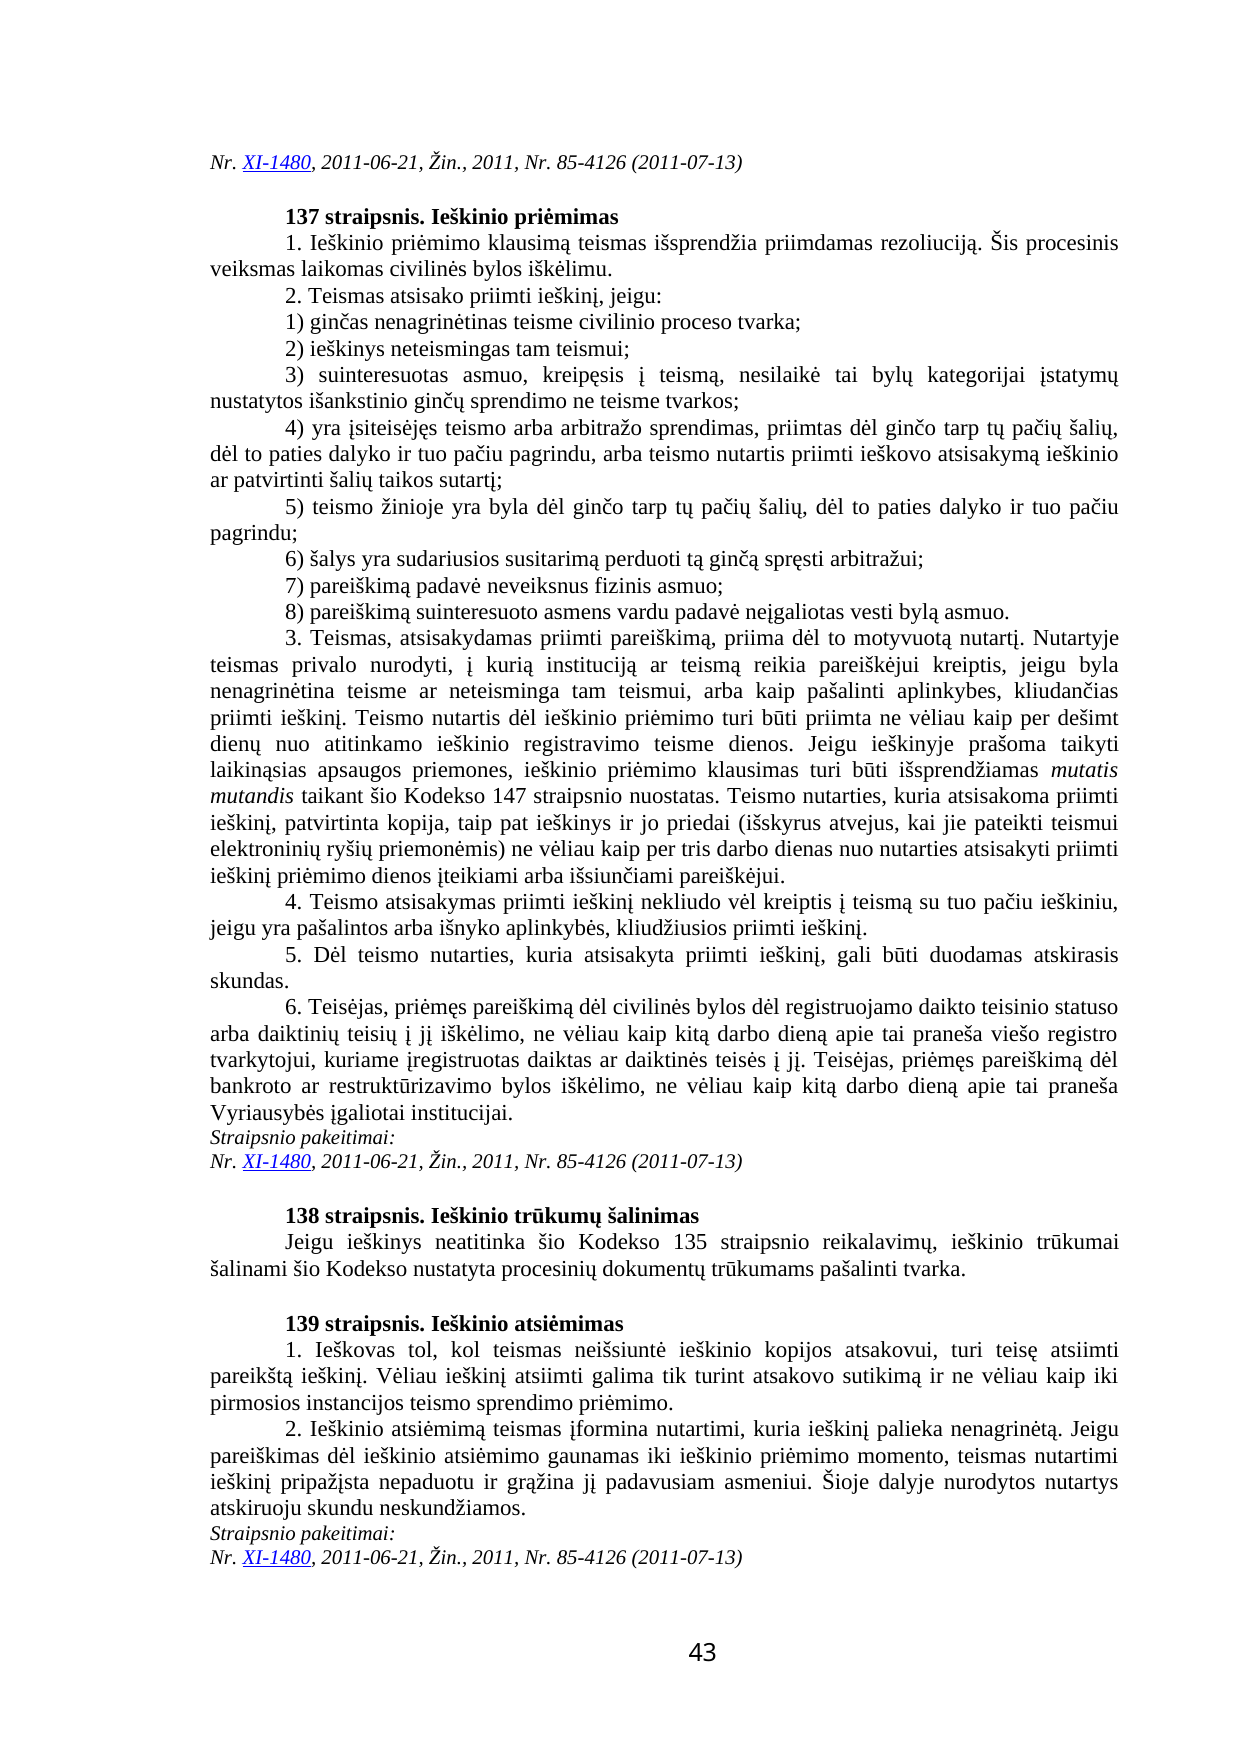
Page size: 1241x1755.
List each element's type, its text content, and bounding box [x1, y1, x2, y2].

text 4. Teismo atsisakymas priimti ieškinį nekliudo vėl kreiptis į teismą su tuo pačiu ieškiniu, jeigu yra pašalintos arba išnyko aplinkybės, kliudžiusios priimti ieškinį. [210, 888, 1120, 941]
text 4) yra įsiteisėjęs teismo arba arbitražo sprendimas, priimtas dėl ginčo tarp tų pačių šalių, dėl to paties dalyko ir tuo pačiu pagrindu, arba teismo nutartis priimti ieškovo atsisakymą ieškinio ar patvirtinti šalių taikos sutartį; [210, 414, 1120, 493]
text 1. Ieškovas tol, kol teismas neišsiuntė ieškinio kopijos atsakovui, turi teisę atsiimti pareikštą ieškinį. Vėliau ieškinį atsiimti galima tik turint atsakovo sutikimą ir ne vėliau kaip iki pirmosios instancijos teismo sprendimo priėmimo. [210, 1336, 1120, 1415]
text Straipsnio pakeitimai: [210, 1521, 1120, 1545]
text 8) pareiškimą suinteresuoto asmens vardu padavė neįgaliotas vesti bylą asmuo. [210, 598, 1120, 624]
text 139 straipsnis. Ieškinio atsiėmimas [210, 1310, 1120, 1336]
text 2. Ieškinio atsiėmimą teismas įformina nutartimi, kuria ieškinį palieka nenagrinėtą. Jeigu pareiškimas dėl ieškinio atsiėmimo gaunamas iki ieškinio priėmimo momento, teismas nutartimi ieškinį pripažįsta nepaduotu ir grąžina jį padavusiam asmeniui. Šioje dalyje nurodytos nutartys atskiruoju skundu neskundžiamos. [210, 1415, 1120, 1521]
text Jeigu ieškinys neatitinka šio Kodekso 135 straipsnio reikalavimų, ieškinio trūkumai šalinami šio Kodekso nustatyta procesinių dokumentų trūkumams pašalinti tvarka. [210, 1228, 1120, 1281]
text 7) pareiškimą padavė neveiksnus fizinis asmuo; [210, 572, 1120, 598]
text 6) šalys yra sudariusios susitarimą perduoti tą ginčą spręsti arbitražui; [210, 545, 1120, 572]
text 1. Ieškinio priėmimo klausimą teismas išsprendžia priimdamas rezoliuciją. Šis procesinis veiksmas laikomas civilinės bylos iškėlimu. [210, 229, 1120, 282]
text 2. Teismas atsisako priimti ieškinį, jeigu: [210, 282, 1120, 308]
text 6. Teisėjas, priėmęs pareiškimą dėl civilinės bylos dėl registruojamo daikto teisinio statuso arba daiktinių teisių į jį iškėlimo, ne vėliau kaip kitą darbo dieną apie tai praneša viešo registro tvarkytojui, kuriame įregistruotas daiktas ar daiktinės teisės į jį. Teisėjas, priėmęs pareiškimą dėl bankroto ar restruktūrizavimo bylos iškėlimo, ne vėliau kaip kitą darbo dieną apie tai praneša Vyriausybės įgaliotai institucijai. [210, 993, 1120, 1125]
text 5) teismo žinioje yra byla dėl ginčo tarp tų pačių šalių, dėl to paties dalyko ir tuo pačiu pagrindu; [210, 493, 1120, 545]
text Nr. XI-1480, 2011-06-21, Žin., 2011, Nr. 85-4126 (2011-07-13) [210, 150, 1120, 174]
text 3. Teismas, atsisakydamas priimti pareiškimą, priima dėl to motyvuotą nutartį. Nutartyje teismas privalo nurodyti, į kurią instituciją ar teismą reikia pareiškėjui kreiptis, jeigu byla nenagrinėtina teisme ar neteisminga tam teismui, arba kaip pašalinti aplinkybes, kliudančias priimti ieškinį. Teismo nutartis dėl ieškinio priėmimo turi būti priimta ne vėliau kaip per dešimt dienų nuo atitinkamo ieškinio registravimo teisme dienos. Jeigu ieškinyje prašoma taikyti laikinąsias apsaugos priemones, ieškinio priėmimo klausimas turi būti išsprendžiamas mutatis mutandis taikant šio Kodekso 147 straipsnio nuostatas. Teismo nutarties, kuria atsisakoma priimti ieškinį, patvirtinta kopija, taip pat ieškinys ir jo priedai (išskyrus atvejus, kai jie pateikti teismui elektroninių ryšių priemonėmis) ne vėliau kaip per tris darbo dienas nuo nutarties atsisakyti priimti ieškinį priėmimo dienos įteikiami arba išsiunčiami pareiškėjui. [210, 624, 1120, 888]
text 2) ieškinys neteismingas tam teismui; [210, 334, 1120, 361]
text Nr. XI-1480, 2011-06-21, Žin., 2011, Nr. 85-4126 (2011-07-13) [210, 1149, 1120, 1173]
text 137 straipsnis. Ieškinio priėmimas [210, 203, 1120, 229]
text 3) suinteresuotas asmuo, kreipęsis į teismą, nesilaikė tai bylų kategorijai įstatymų nustatytos išankstinio ginčų sprendimo ne teisme tvarkos; [210, 361, 1120, 414]
text 1) ginčas nenagrinėtinas teisme civilinio proceso tvarka; [210, 308, 1120, 334]
text 138 straipsnis. Ieškinio trūkumų šalinimas [210, 1202, 1120, 1228]
text 5. Dėl teismo nutarties, kuria atsisakyta priimti ieškinį, gali būti duodamas atskirasis skundas. [210, 941, 1120, 993]
text Straipsnio pakeitimai: [210, 1125, 1120, 1149]
text Nr. XI-1480, 2011-06-21, Žin., 2011, Nr. 85-4126 (2011-07-13) [210, 1545, 1120, 1569]
